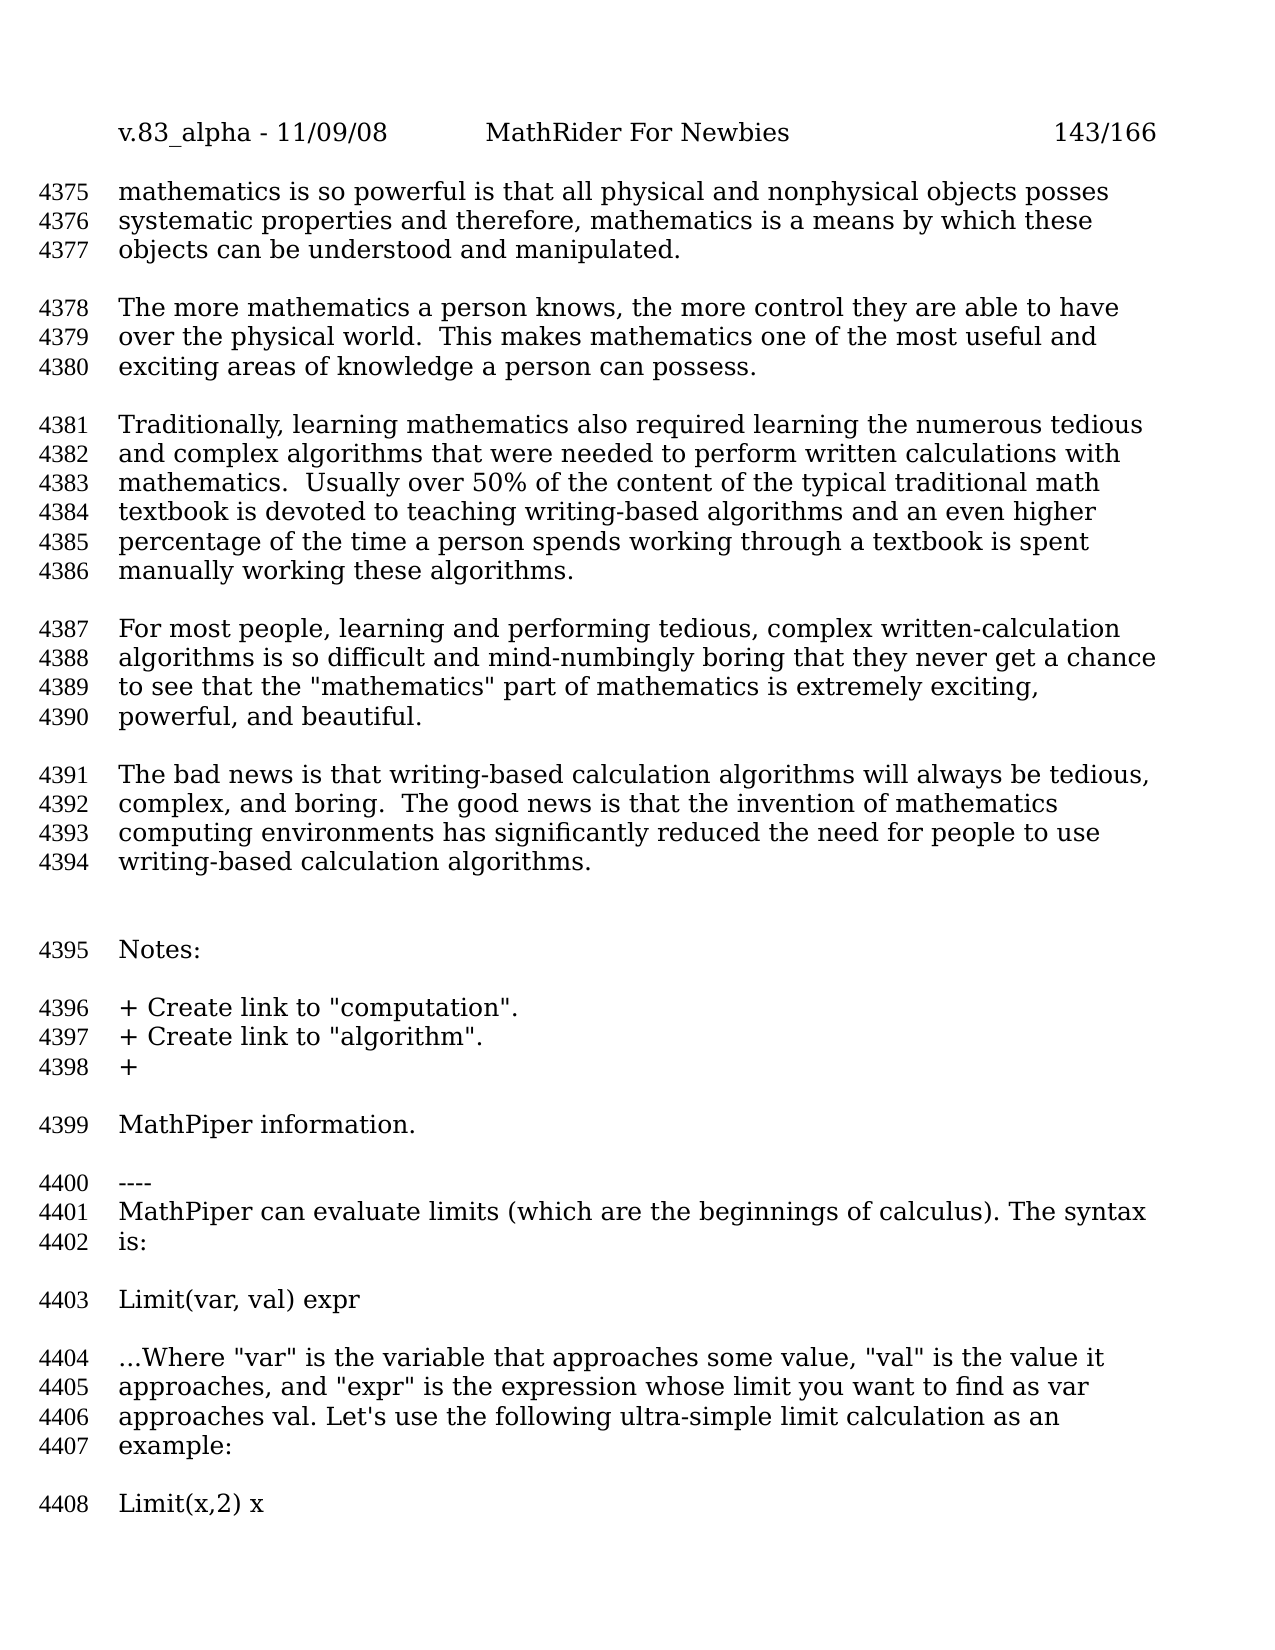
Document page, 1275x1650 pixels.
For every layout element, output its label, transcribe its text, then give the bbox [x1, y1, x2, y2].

text Notes: [118, 935, 1157, 964]
text Traditionally, learning mathematics also required learning the numerous tedious and complex algorithms that were needed to perform written calculations with mathematics. Usually over 50% of the content of the typical traditional math textbook is devoted to teaching writing-based algorithms and an even higher percentage of the time a person spends working through a textbook is spent manually working these algorithms. [118, 410, 1157, 585]
text MathPiper can evaluate limits (which are the beginnings of calculus). The syntax is: [118, 1198, 1157, 1256]
text + Create link to "computation". [118, 993, 1157, 1023]
text + [118, 1052, 1157, 1081]
text MathPiper information. [118, 1110, 1157, 1139]
text + Create link to "algorithm". [118, 1023, 1157, 1052]
text Limit(x,2) x [118, 1489, 1157, 1518]
text For most people, learning and performing tedious, complex written-calculation algorithms is so difficult and mind-numbingly boring that they never get a chance to see that the "mathematics" part of mathematics is extremely exciting, powerful, and beautiful. [118, 614, 1157, 731]
text ---- [118, 1168, 1157, 1198]
text Limit(var, val) expr [118, 1285, 1157, 1314]
text The bad news is that writing-based calculation algorithms will always be tedious, complex, and boring. The good news is that the invention of mathematics computing environments has significantly reduced the need for people to use writing-based calculation algorithms. [118, 760, 1157, 877]
text mathematics is so powerful is that all physical and nonphysical objects posses systematic properties and therefore, mathematics is a means by which these objects can be understood and manipulated. [118, 177, 1157, 264]
text The more mathematics a person knows, the more control they are able to have over the physical world. This makes mathematics one of the most useful and exciting areas of knowledge a person can possess. [118, 293, 1157, 381]
text ...Where "var" is the variable that approaches some value, "val" is the value it approaches, and "expr" is the expression whose limit you want to find as var approaches val. Let's use the following ultra-simple limit calculation as an example: [118, 1343, 1157, 1460]
